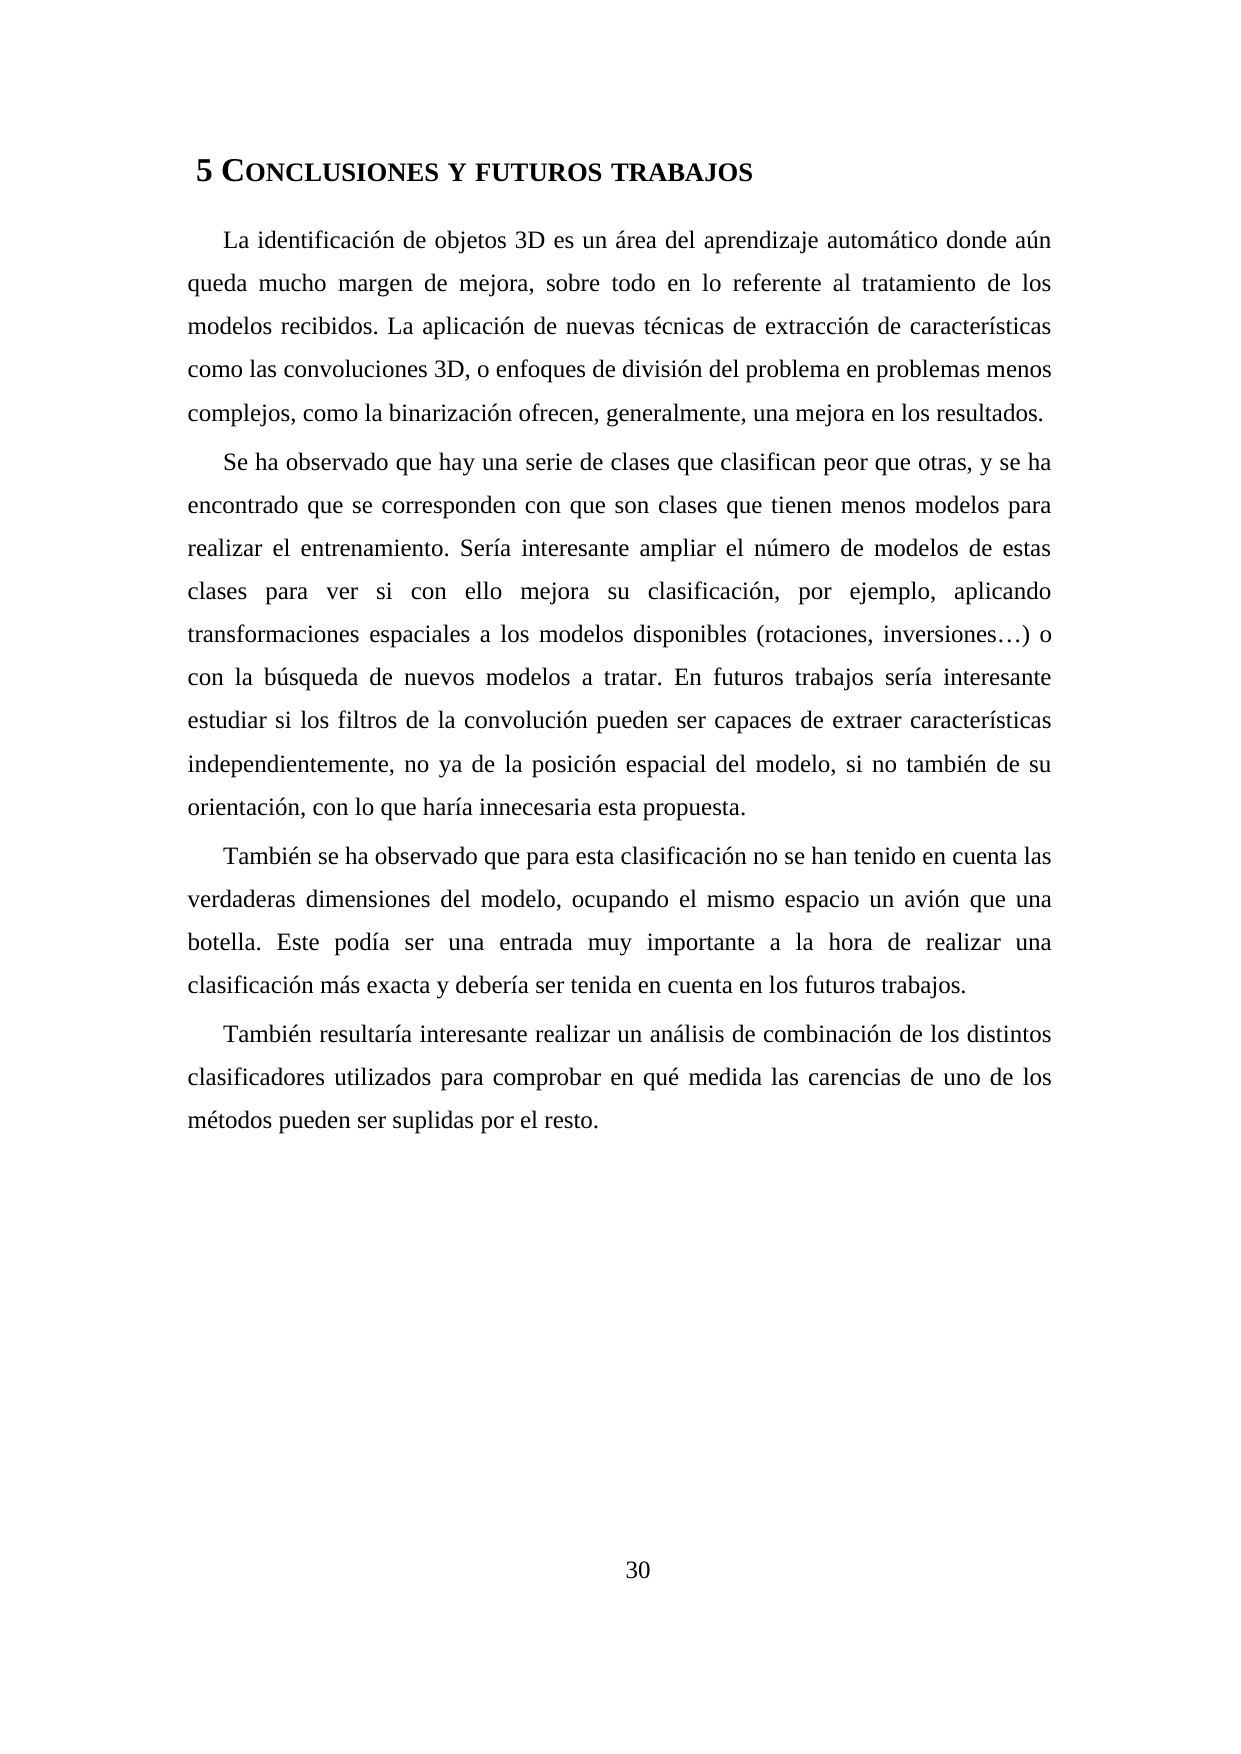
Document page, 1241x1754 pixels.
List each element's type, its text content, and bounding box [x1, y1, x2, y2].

subtitle Conclusiones y futuros trabajos [187, 150, 1053, 188]
text También resultaría interesante realizar un análisis de combinación de los distintos clasificadores utilizados para comprobar en qué medida las carencias de uno de los métodos pueden ser suplidas por el resto. [187, 1019, 1053, 1134]
text Se ha observado que hay una serie de clases que clasifican peor que otras, y se ha encontrado que se corresponden con que son clases que tienen menos modelos para realizar el entrenamiento. Sería interesante ampliar el número de modelos de estas clases para ver si con ello mejora su clasificación, por ejemplo, aplicando transformaciones espaciales a los modelos disponibles (rotaciones, inversiones…) o con la búsqueda de nuevos modelos a tratar. En futuros trabajos sería interesante estudiar si los filtros de la convolución pueden ser capaces de extraer características independientemente, no ya de la posición espacial del modelo, si no también de su orientación, con lo que haría innecesaria esta propuesta. [187, 447, 1053, 821]
text También se ha observado que para esta clasificación no se han tenido en cuenta las verdaderas dimensiones del modelo, ocupando el mismo espacio un avión que una botella. Este podía ser una entrada muy importante a la hora de realizar una clasificación más exacta y debería ser tenida en cuenta en los futuros trabajos. [187, 841, 1053, 999]
text La identificación de objetos 3D es un área del aprendizaje automático donde aún queda mucho margen de mejora, sobre todo en lo referente al tratamiento de los modelos recibidos. La aplicación de nuevas técnicas de extracción de características como las convoluciones 3D, o enfoques de división del problema en problemas menos complejos, como la binarización ofrecen, generalmente, una mejora en los resultados. [187, 225, 1053, 426]
